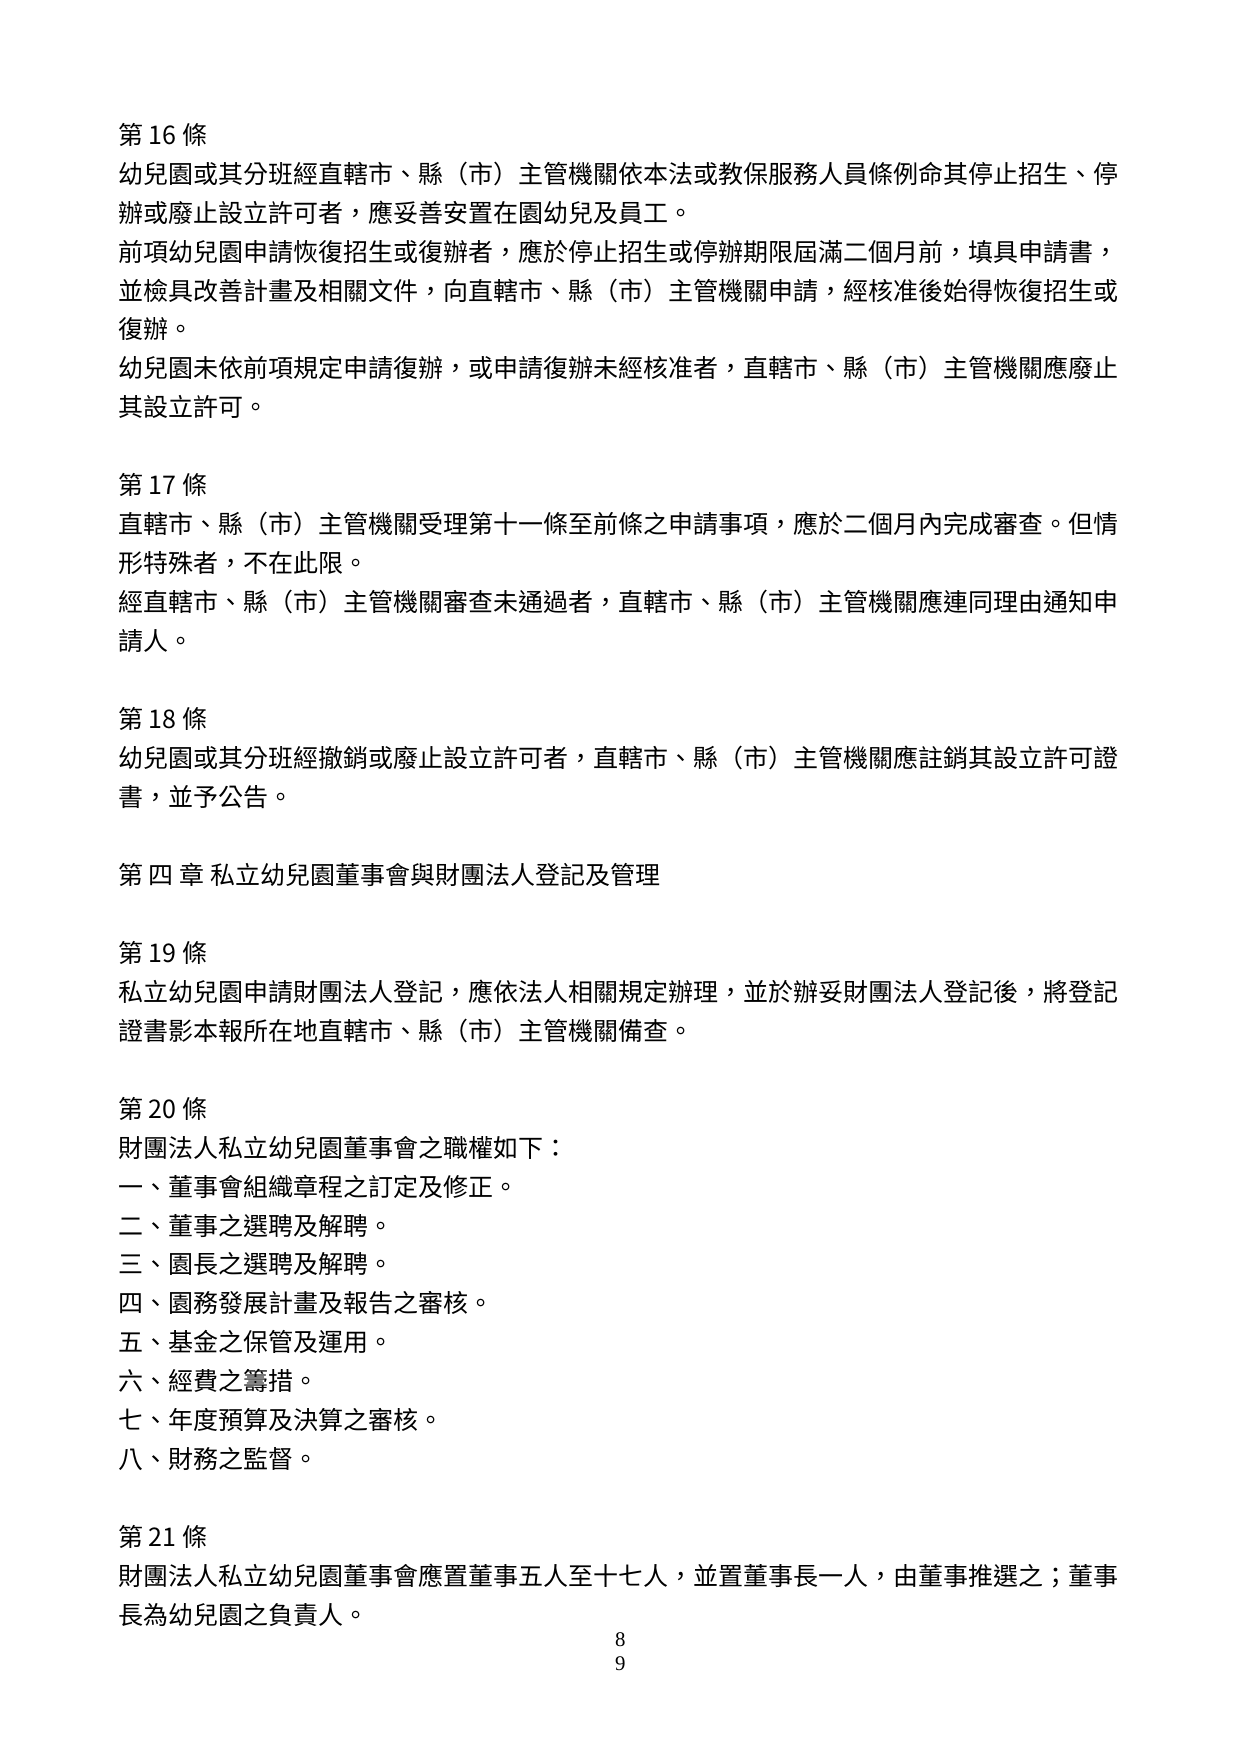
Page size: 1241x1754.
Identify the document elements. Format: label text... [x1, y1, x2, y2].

text 一、董事會組織章程之訂定及修正。 [118, 1159, 1122, 1198]
text 幼兒園未依前項規定申請復辦，或申請復辦未經核准者，直轄市、縣（市）主管機關應廢止其設立許可。 [118, 341, 1122, 418]
text 財團法人私立幼兒園董事會之職權如下： [118, 1120, 1122, 1159]
text 第 四 章 私立幼兒園董事會與財團法人登記及管理 [118, 847, 1122, 886]
text 五、基金之保管及運用。 [118, 1314, 1122, 1353]
text 第 21 條 [118, 1509, 1122, 1548]
text 七、年度預算及決算之審核。 [118, 1392, 1122, 1431]
text 四、園務發展計畫及報告之審核。 [118, 1276, 1122, 1314]
text 經直轄市、縣（市）主管機關審查未通過者，直轄市、縣（市）主管機關應連同理由通知申請人。 [118, 574, 1122, 652]
text 第 20 條 [118, 1081, 1122, 1120]
text 財團法人私立幼兒園董事會應置董事五人至十七人，並置董事長一人，由董事推選之；董事長為幼兒園之負責人。 [118, 1548, 1122, 1626]
text 私立幼兒園申請財團法人登記，應依法人相關規定辦理，並於辦妥財團法人登記後，將登記證書影本報所在地直轄市、縣（市）主管機關備查。 [118, 964, 1122, 1042]
text 第 19 條 [118, 925, 1122, 964]
text 直轄市、縣（市）主管機關受理第十一條至前條之申請事項，應於二個月內完成審查。但情形特殊者，不在此限。 [118, 496, 1122, 574]
text 第 18 條 [118, 691, 1122, 730]
text 第 17 條 [118, 457, 1122, 496]
text 第 16 條 [118, 107, 1122, 146]
text 二、董事之選聘及解聘。 [118, 1198, 1122, 1237]
text 前項幼兒園申請恢復招生或復辦者，應於停止招生或停辦期限屆滿二個月前，填具申請書，並檢具改善計畫及相關文件，向直轄市、縣（市）主管機關申請，經核准後始得恢復招生或復辦。 [118, 224, 1122, 341]
text 三、園長之選聘及解聘。 [118, 1237, 1122, 1276]
text 幼兒園或其分班經直轄市、縣（市）主管機關依本法或教保服務人員條例命其停止招生、停辦或廢止設立許可者，應妥善安置在園幼兒及員工。 [118, 146, 1122, 224]
text 八、財務之監督。 [118, 1431, 1122, 1470]
text 六、經費之籌措。 [118, 1353, 1122, 1392]
text 幼兒園或其分班經撤銷或廢止設立許可者，直轄市、縣（市）主管機關應註銷其設立許可證書，並予公告。 [118, 730, 1122, 808]
